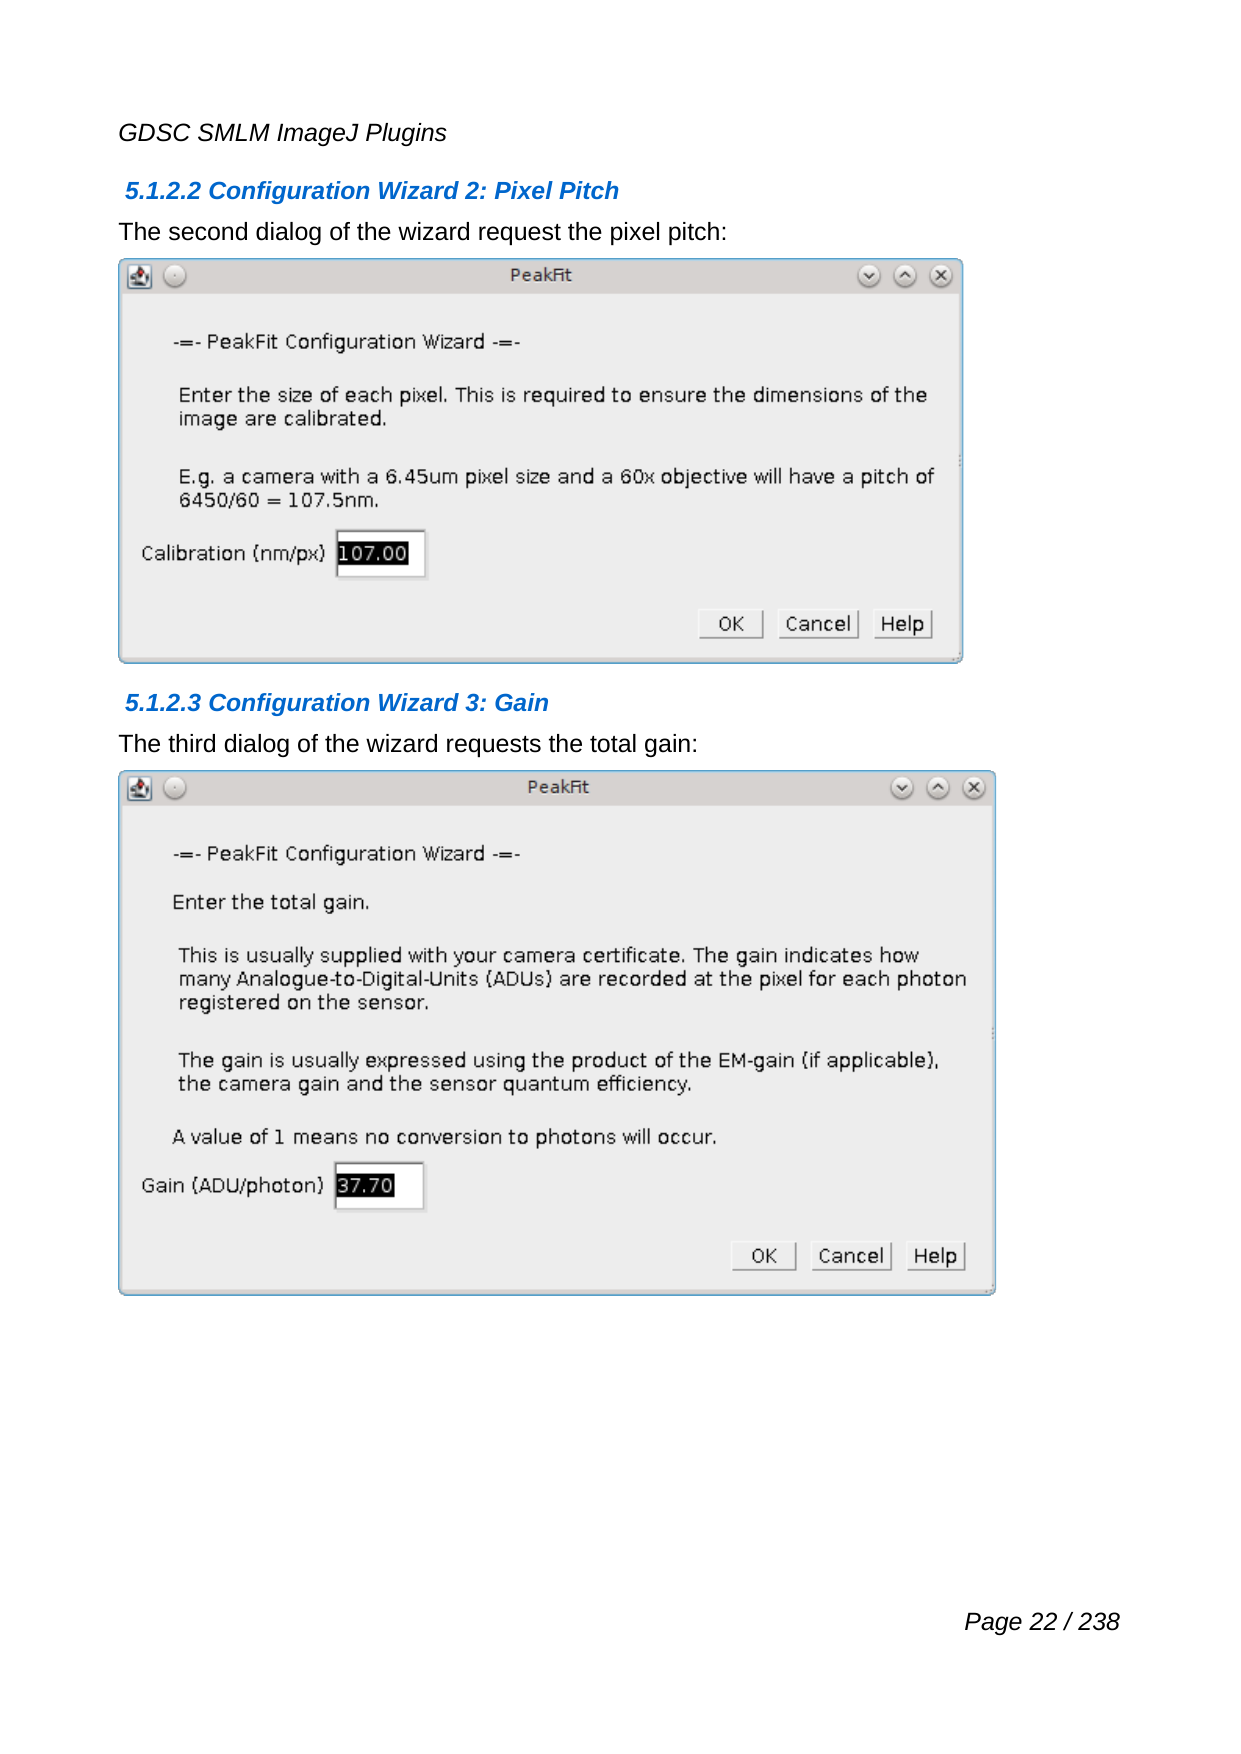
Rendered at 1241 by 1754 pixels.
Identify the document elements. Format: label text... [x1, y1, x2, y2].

picture [118, 258, 964, 664]
subtitle Configuration Wizard 3: Gain [118, 688, 1122, 717]
subtitle Configuration Wizard 2: Pixel Pitch [118, 176, 1122, 205]
picture [118, 770, 997, 1296]
text The second dialog of the wizard request the pixel pitch: [118, 217, 1122, 246]
text The third dialog of the wizard requests the total gain: [118, 729, 1122, 758]
